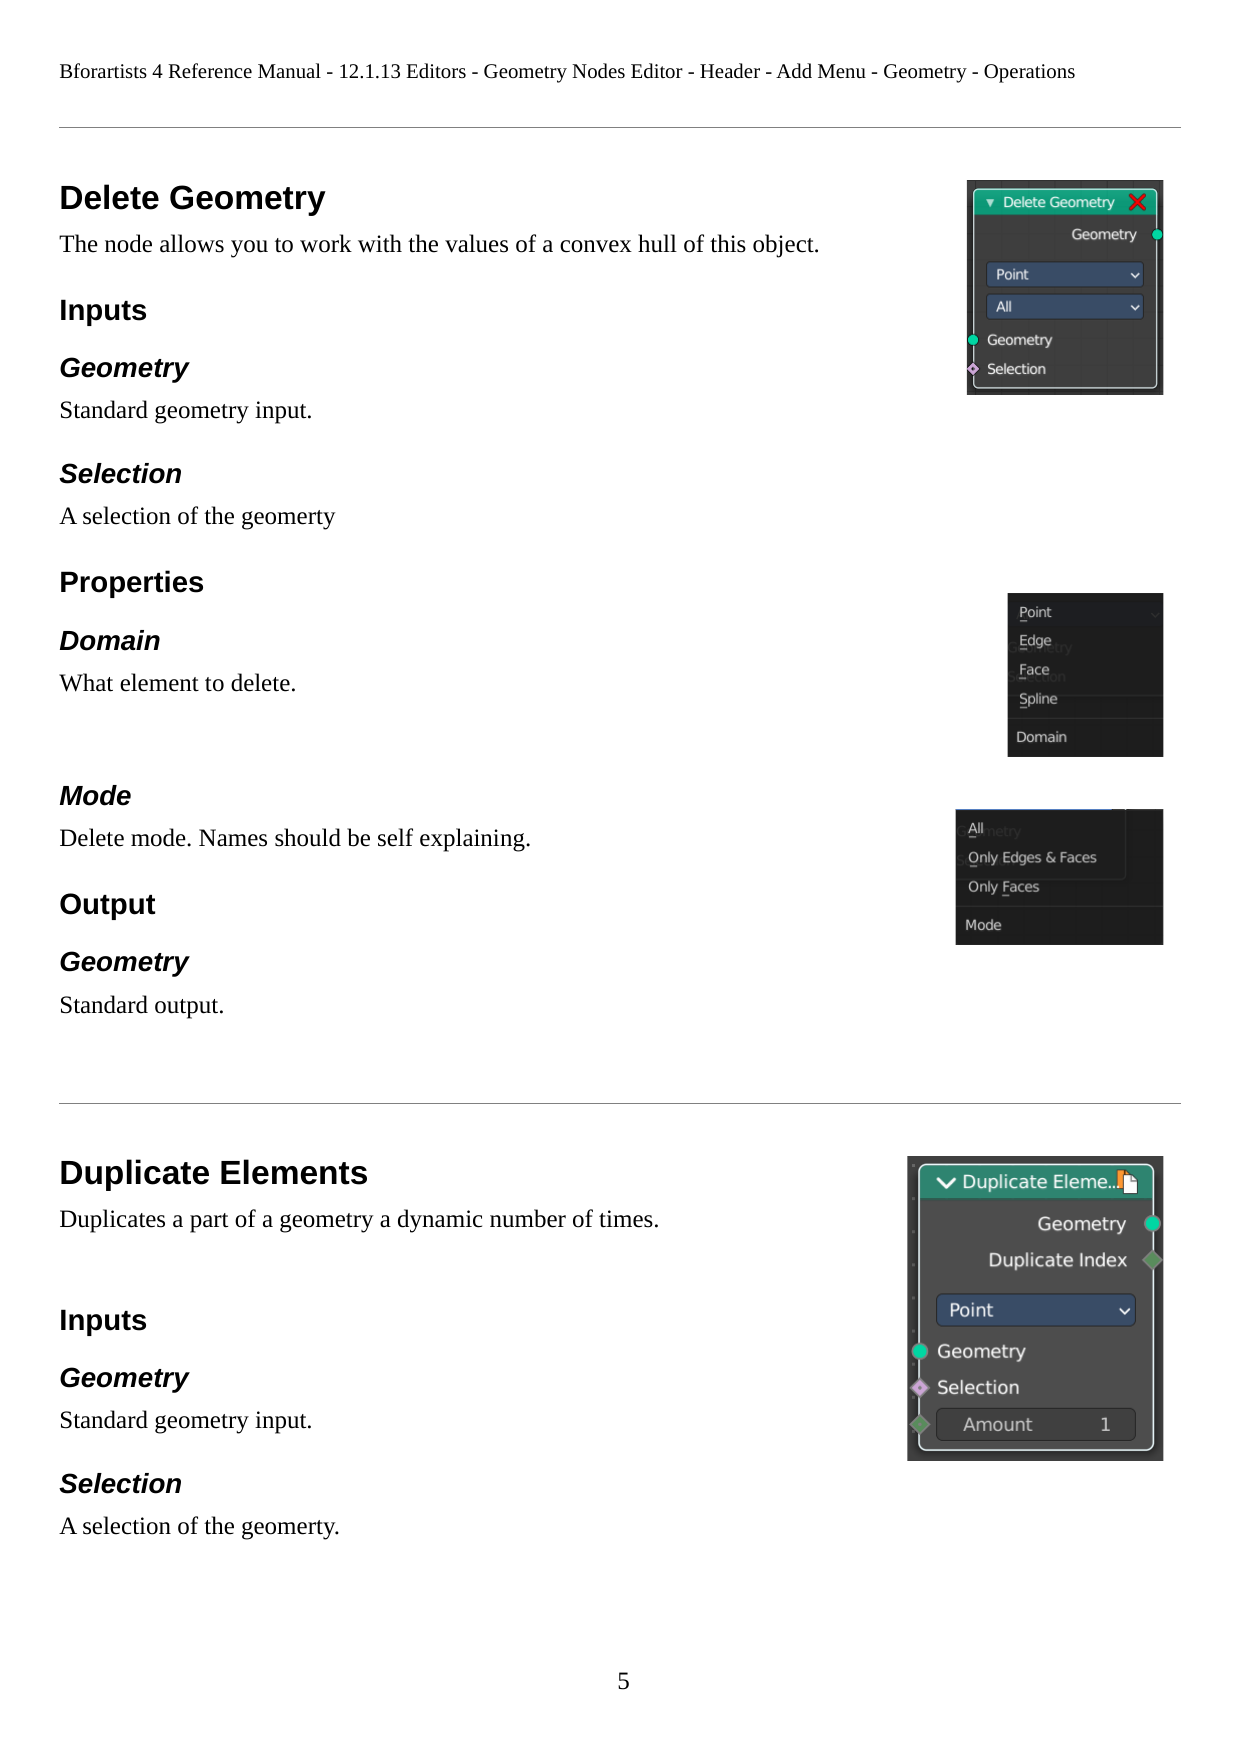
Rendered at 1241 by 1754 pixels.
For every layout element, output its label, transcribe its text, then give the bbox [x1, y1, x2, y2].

text Delete mode. Names should be self explaining. [59, 823, 955, 852]
subtitle [1164, 1302, 1181, 1336]
picture [955, 809, 1164, 945]
subtitle [1164, 624, 1181, 656]
subtitle Output [59, 887, 955, 921]
subtitle Domain [59, 624, 1007, 656]
subtitle [1164, 1361, 1181, 1393]
subtitle Geometry [59, 1361, 907, 1393]
text Standard output. [59, 990, 1181, 1019]
picture [966, 180, 1164, 395]
subtitle Inputs [59, 292, 966, 326]
text Duplicates a part of a geometry a dynamic number of times. [59, 1204, 907, 1267]
text Standard geometry input. [59, 396, 1181, 424]
subtitle [1164, 351, 1181, 383]
subtitle Duplicate Elements [59, 1153, 1181, 1192]
subtitle Delete Geometry [59, 178, 1181, 216]
text Standard geometry input. [59, 1406, 907, 1434]
picture [907, 1156, 1164, 1461]
text A selection of the geomerty [59, 501, 1181, 530]
picture [1007, 593, 1164, 757]
subtitle Inputs [59, 1302, 907, 1336]
subtitle Mode [59, 779, 1181, 811]
subtitle Selection [59, 457, 1181, 489]
subtitle Geometry [59, 946, 1181, 977]
subtitle [1164, 292, 1181, 326]
text [1164, 668, 1181, 697]
subtitle Selection [59, 1467, 1181, 1499]
text A selection of the geomerty. [59, 1511, 1181, 1540]
subtitle Properties [59, 565, 1181, 599]
text The node allows you to work with the values of a convex hull of this object. [59, 229, 966, 257]
text What element to delete. [59, 668, 1007, 697]
subtitle Geometry [59, 351, 966, 383]
subtitle [1164, 887, 1181, 921]
